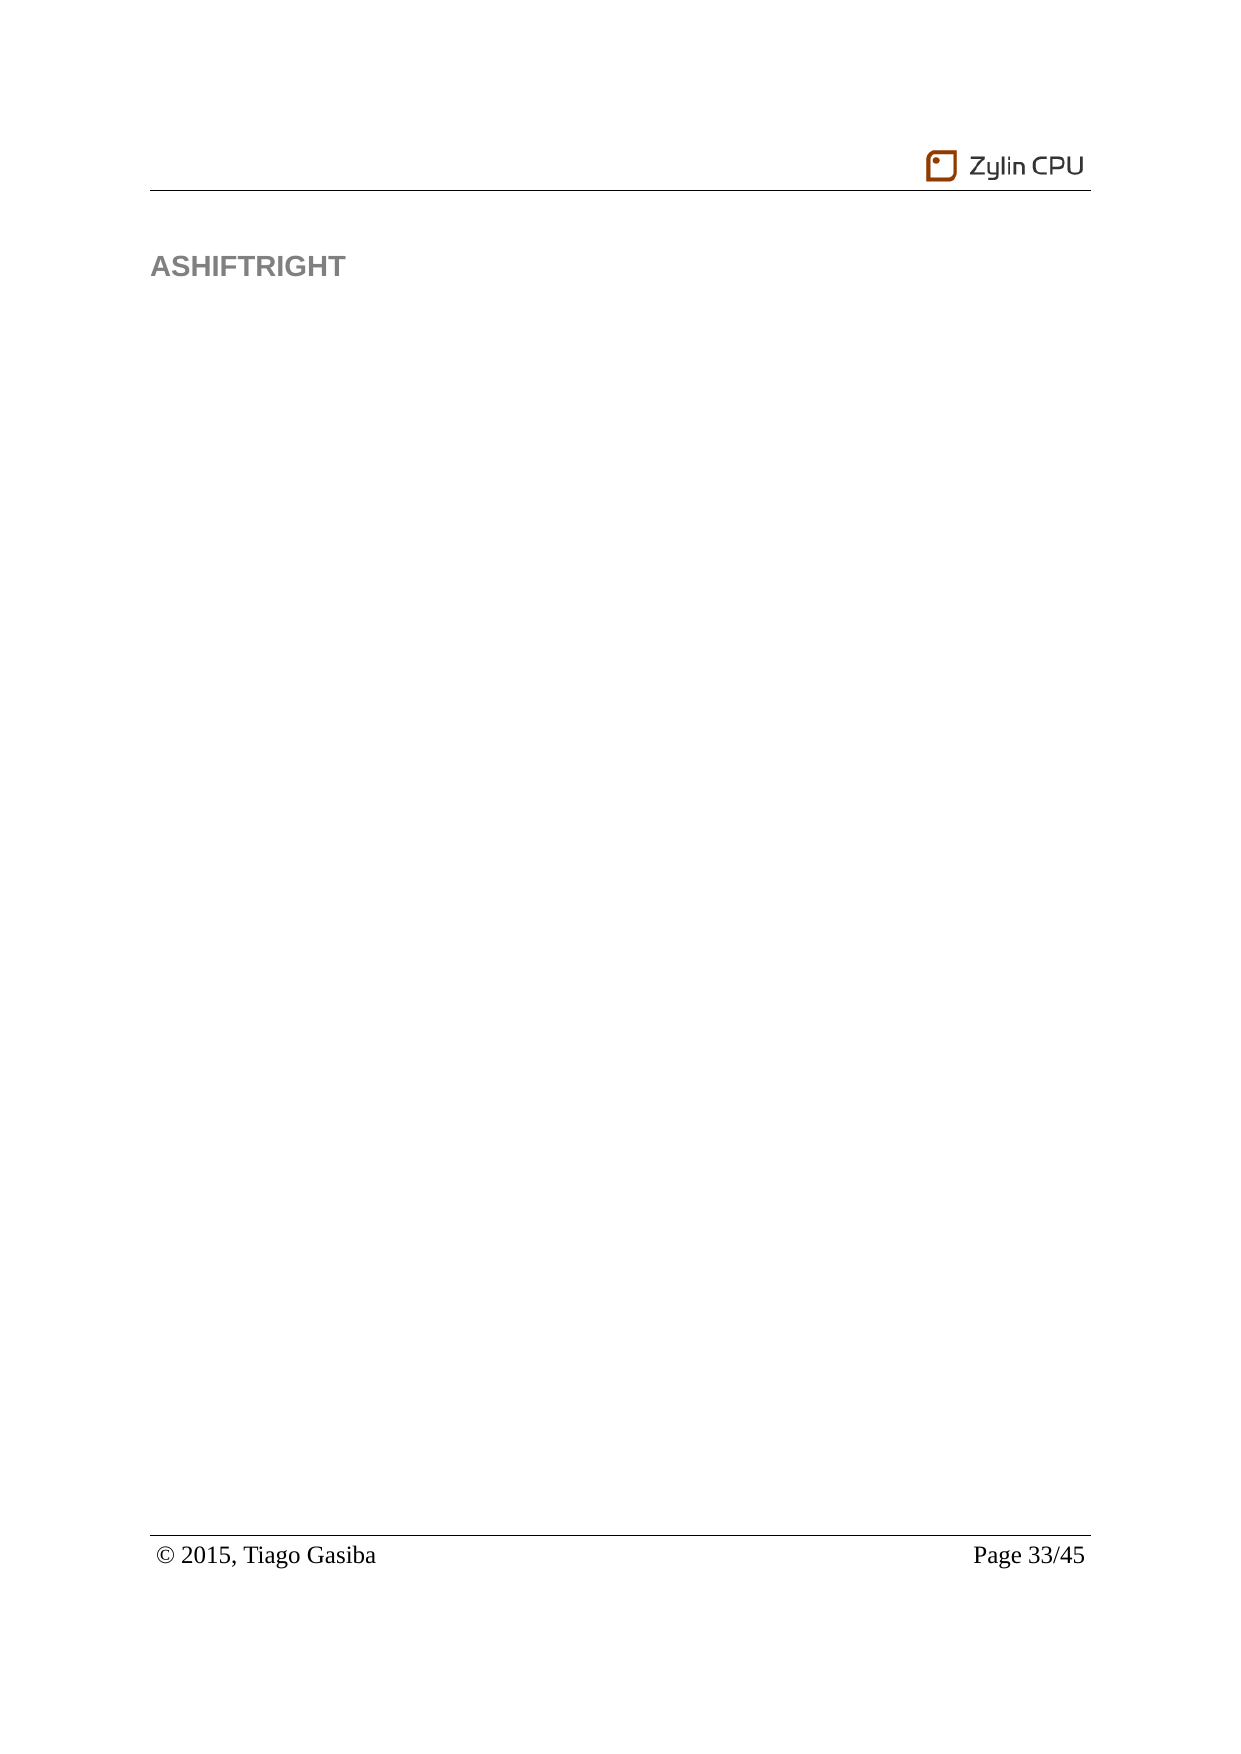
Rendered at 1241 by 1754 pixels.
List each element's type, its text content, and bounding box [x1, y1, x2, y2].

subtitle ASHIFTRIGHT [150, 249, 1091, 283]
picture [922, 148, 1151, 185]
